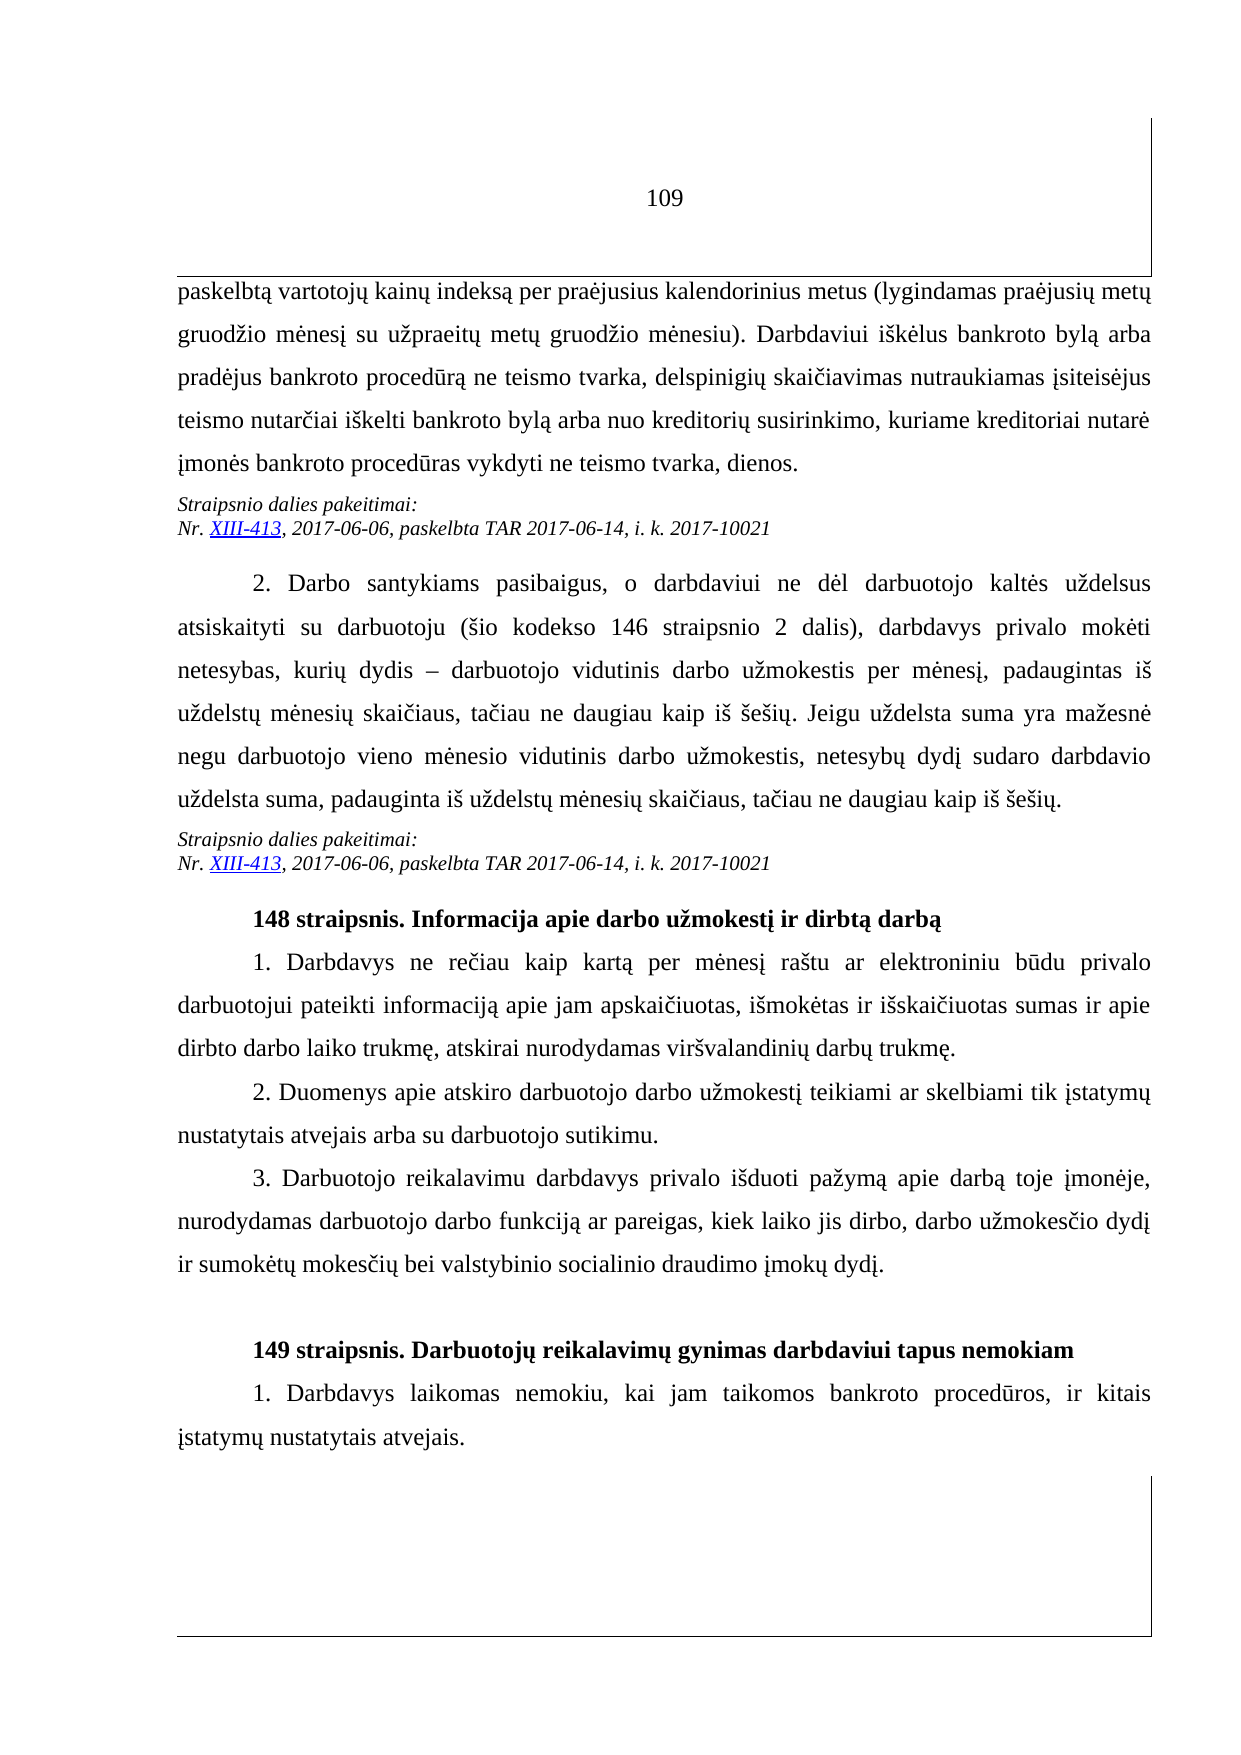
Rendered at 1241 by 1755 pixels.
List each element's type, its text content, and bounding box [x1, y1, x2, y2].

text 3. Darbuotojo reikalavimu darbdavys privalo išduoti pažymą apie darbą toje įmonėje, nurodydamas darbuotojo darbo funkciją ar pareigas, kiek laiko jis dirbo, darbo užmokesčio dydį ir sumokėtų mokesčių bei valstybinio socialinio draudimo įmokų dydį. [177, 1163, 1152, 1278]
subtitle 149 straipsnis. Darbuotojų reikalavimų gynimas darbdaviui tapus nemokiam [177, 1335, 1152, 1364]
text 1. Darbdavys laikomas nemokiu, kai jam taikomos bankroto procedūros, ir kitais įstatymų nustatytais atvejais. [177, 1378, 1152, 1450]
text 2. Duomenys apie atskiro darbuotojo darbo užmokestį teikiami ar skelbiami tik įstatymų nustatytais atvejais arba su darbuotojo sutikimu. [177, 1077, 1152, 1148]
text paskelbtą vartotojų kainų indeksą per praėjusius kalendorinius metus (lygindamas praėjusių metų gruodžio mėnesį su užpraeitų metų gruodžio mėnesiu). Darbdaviui iškėlus bankroto bylą arba pradėjus bankroto procedūrą ne teismo tvarka, delspinigių skaičiavimas nutraukiamas įsiteisėjus teismo nutarčiai iškelti bankroto bylą arba nuo kreditorių susirinkimo, kuriame kreditoriai nutarė įmonės bankroto procedūras vykdyti ne teismo tvarka, dienos. [177, 276, 1152, 477]
text 1. Darbdavys ne rečiau kaip kartą per mėnesį raštu ar elektroniniu būdu privalo darbuotojui pateikti informaciją apie jam apskaičiuotas, išmokėtas ir išskaičiuotas sumas ir apie dirbto darbo laiko trukmę, atskirai nurodydamas viršvalandinių darbų trukmę. [177, 947, 1152, 1062]
text 2. Darbo santykiams pasibaigus, o darbdaviui ne dėl darbuotojo kaltės uždelsus atsiskaityti su darbuotoju (šio kodekso 146 straipsnio 2 dalis), darbdavys privalo mokėti netesybas, kurių dydis – darbuotojo vidutinis darbo užmokestis per mėnesį, padaugintas iš uždelstų mėnesių skaičiaus, tačiau ne daugiau kaip iš šešių. Jeigu uždelsta suma yra mažesnė negu darbuotojo vieno mėnesio vidutinis darbo užmokestis, netesybų dydį sudaro darbdavio uždelsta suma, padauginta iš uždelstų mėnesių skaičiaus, tačiau ne daugiau kaip iš šešių. [177, 568, 1152, 813]
text Straipsnio dalies pakeitimai: [177, 827, 1152, 851]
subtitle 148 straipsnis. Informacija apie darbo užmokestį ir dirbtą darbą [177, 904, 1152, 933]
text Nr. XIII-413, 2017-06-06, paskelbta TAR 2017-06-14, i. k. 2017-10021 [177, 516, 1152, 540]
text Nr. XIII-413, 2017-06-06, paskelbta TAR 2017-06-14, i. k. 2017-10021 [177, 851, 1152, 875]
text Straipsnio dalies pakeitimai: [177, 492, 1152, 516]
